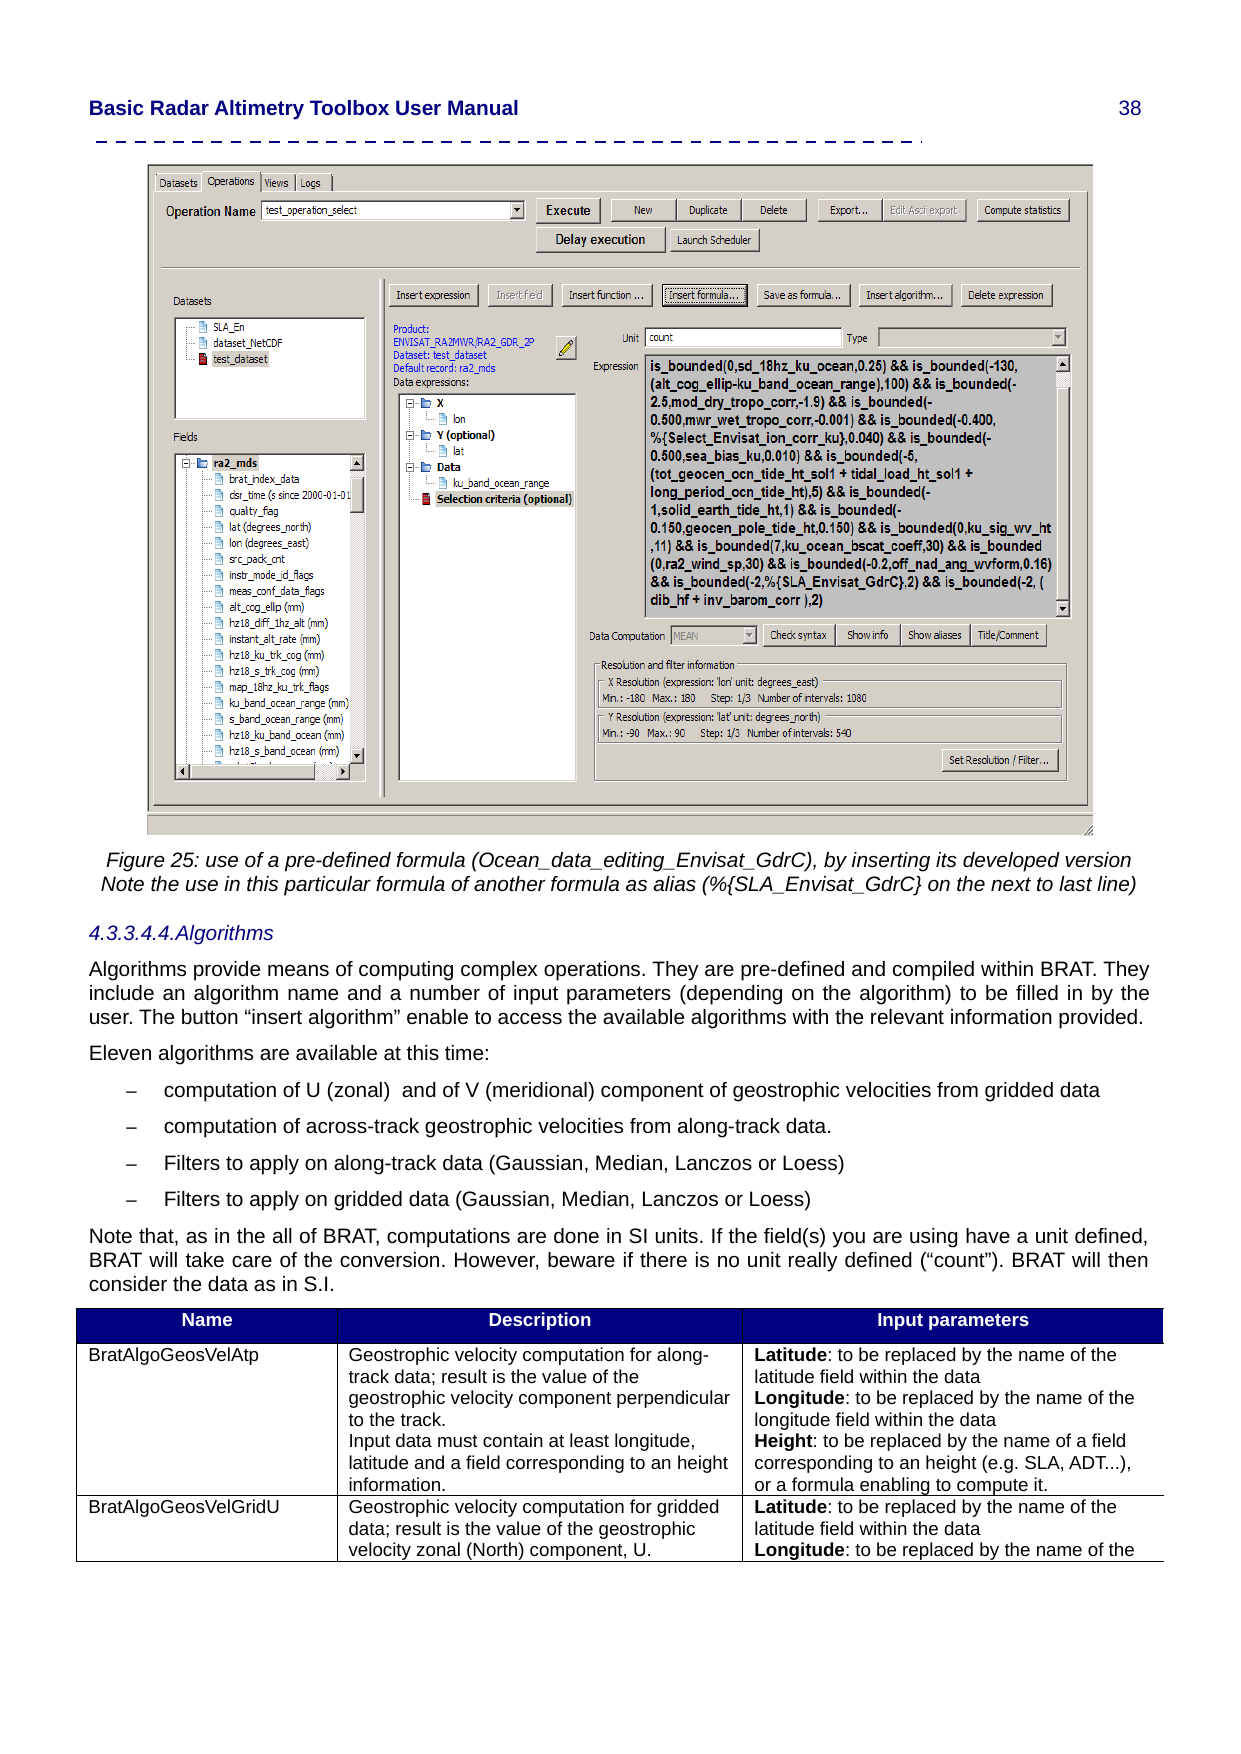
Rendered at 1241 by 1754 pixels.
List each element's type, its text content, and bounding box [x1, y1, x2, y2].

list Filters to apply on along-track data (Gaussian, Median, Lanczos or Loess) [126, 1151, 1152, 1174]
table_header Name [77, 1309, 337, 1343]
table_header Input parameters [743, 1309, 1163, 1343]
list computation of U (zonal) and of V (meridional) component of geostrophic velocities from gridded data [126, 1078, 1152, 1102]
subtitle Algorithms [88, 920, 1152, 944]
table_cell BratAlgoGeosVelAtp [77, 1344, 337, 1495]
table_header Description [338, 1309, 742, 1343]
table_cell Geostrophic velocity computation for along-track data; result is the value of the geostrophic velocity component perpendicular to the track. Input data must contain at least longitude, latitude and a field corresponding to an height information. [338, 1344, 742, 1495]
text Figure 25: use of a pre-defined formula (Ocean_data_editing_Envisat_GdrC), by inserting its developed version Note the use in this particular formula of another formula as alias (%{SLA_Envisat_GdrC} on the next to last line) [88, 848, 1152, 896]
picture [147, 164, 1093, 836]
table_cell Geostrophic velocity computation for gridded data; result is the value of the geostrophic velocity zonal (North) component, U. [338, 1496, 742, 1561]
text Note that, as in the all of BRAT, computations are done in SI units. If the field(s) you are using have a unit defined, BRAT will take care of the conversion. However, beware if there is no unit really defined (“count”). BRAT will then consider the data as in S.I. [88, 1223, 1152, 1295]
table_cell BratAlgoGeosVelGridU [77, 1496, 337, 1561]
text Algorithms provide means of computing complex operations. They are pre-defined and compiled within BRAT. They include an algorithm name and a number of input parameters (depending on the algorithm) to be filled in by the user. The button “insert algorithm” enable to access the available algorithms with the relevant information provided. [88, 957, 1152, 1029]
list Filters to apply on gridded data (Gaussian, Median, Lanczos or Loess) [126, 1187, 1152, 1211]
text Eleven algorithms are available at this time: [88, 1041, 1152, 1065]
list computation of across-track geostrophic velocities from along-track data. [126, 1114, 1152, 1138]
table_cell Latitude: to be replaced by the name of the latitude field within the data Longitude: to be replaced by the name of the [743, 1496, 1163, 1561]
table_cell Latitude: to be replaced by the name of the latitude field within the data Longitude: to be replaced by the name of the longitude field within the data Height: to be replaced by the name of a field corresponding to an height (e.g. SLA, ADT...), or a formula enabling to compute it. [743, 1344, 1163, 1495]
